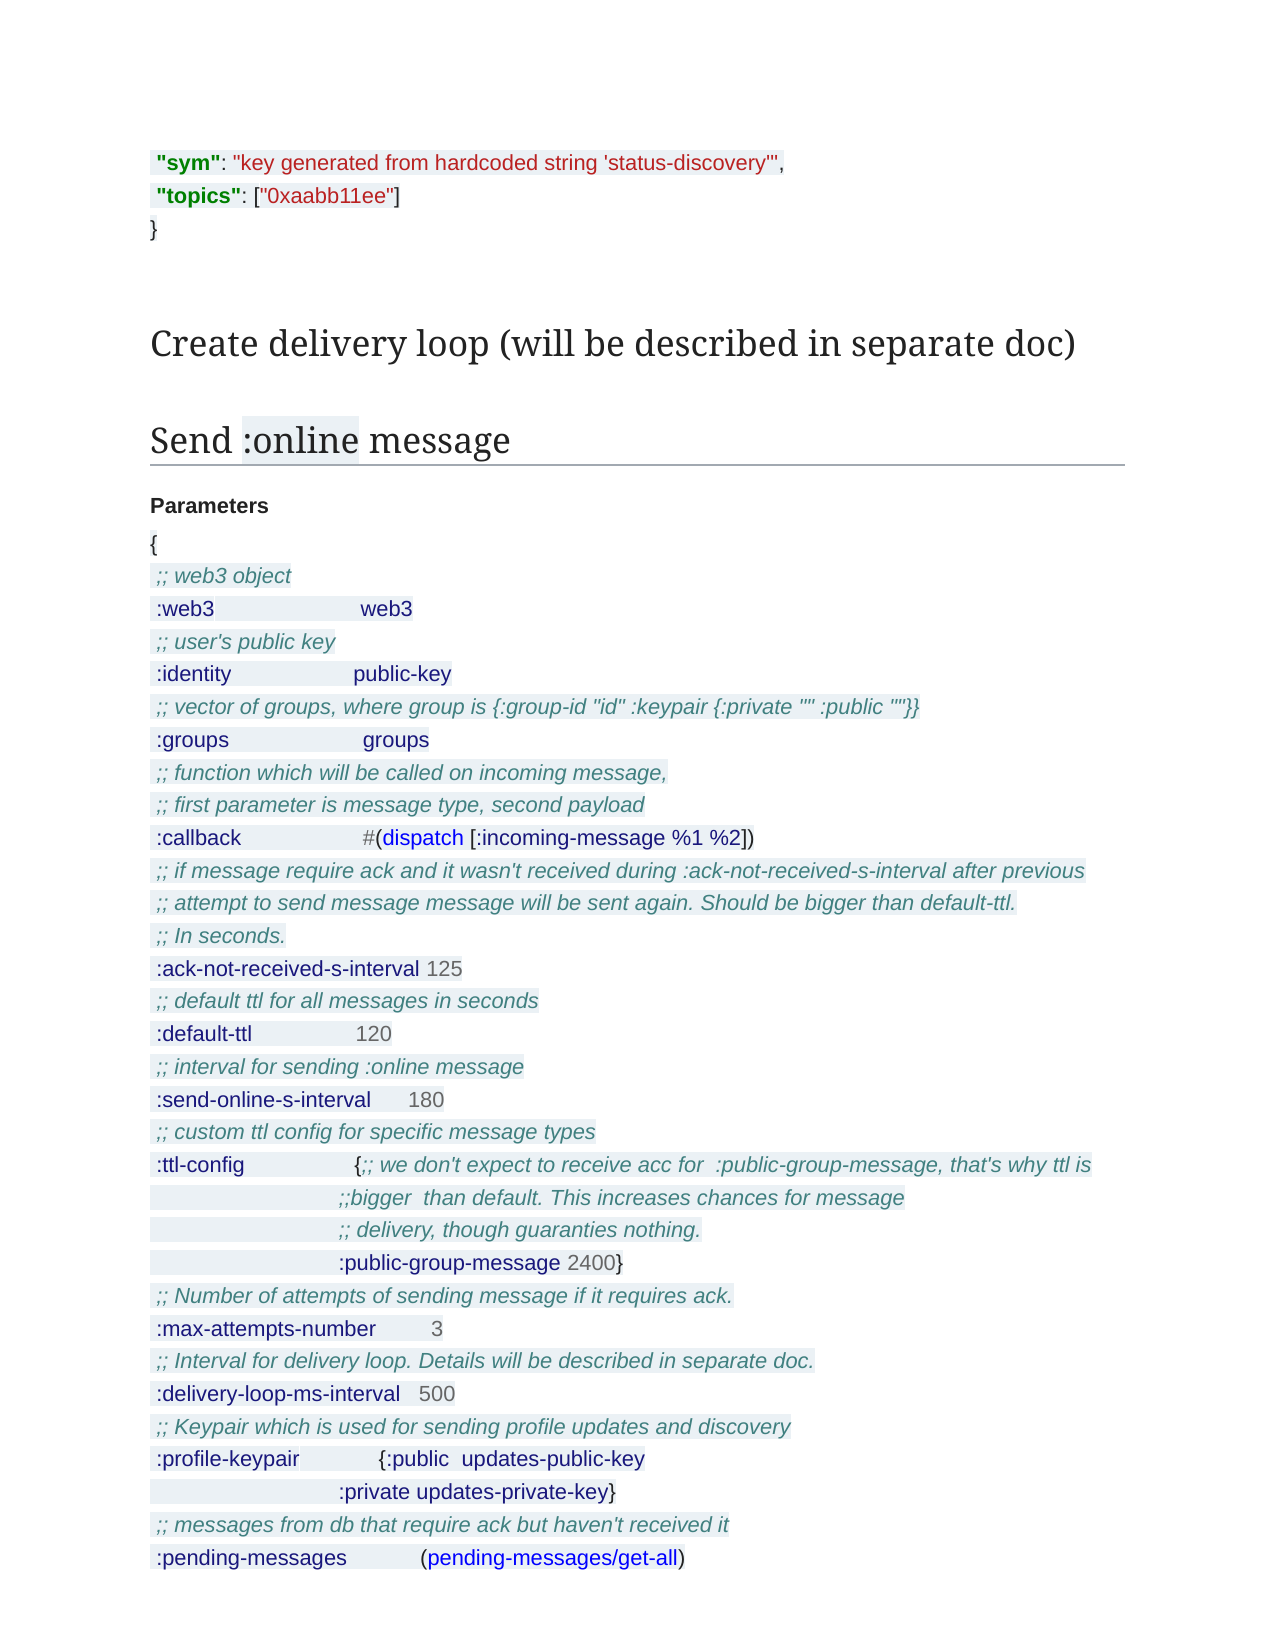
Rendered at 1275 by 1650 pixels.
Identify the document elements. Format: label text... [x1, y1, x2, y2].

text Parameters [150, 493, 1125, 518]
text "sym": "key generated from hardcoded string 'status-discovery'", "topics": ["0xaabb11ee"] } [150, 150, 1125, 275]
text { ;; web3 object :web3 web3 ;; user's public key :identity public-key ;; vector of groups, where group is {:group-id "id" :keypair {:private "" :public ""}} :groups groups ;; function which will be called on incoming message, ;; first parameter is message type, second payload :callback #(dispatch [:incoming-message %1 %2]) ;; if message require ack and it wasn't received during :ack-not-received-s-interval after previous ;; attempt to send message message will be sent again. Should be bigger than default-ttl. ;; In seconds. :ack-not-received-s-interval 125 ;; default ttl for all messages in seconds :default-ttl 120 ;; interval for sending :online message :send-online-s-interval 180 ;; custom ttl config for specific message types :ttl-config {;; we don't expect to receive acc for :public-group-message, that's why ttl is ;;bigger than default. This increases chances for message ;; delivery, though guaranties nothing. :public-group-message 2400} ;; Number of attempts of sending message if it requires ack. :max-attempts-number 3 ;; Interval for delivery loop. Details will be described in separate doc. :delivery-loop-ms-interval 500 ;; Keypair which is used for sending profile updates and discovery :profile-keypair {:public updates-public-key :private updates-private-key} ;; messages from db that require ack but haven't received it :pending-messages (pending-messages/get-all) [150, 530, 1125, 1569]
subtitle Create delivery loop (will be described in separate doc) [150, 318, 1125, 366]
subtitle Send :online message [150, 416, 1125, 464]
